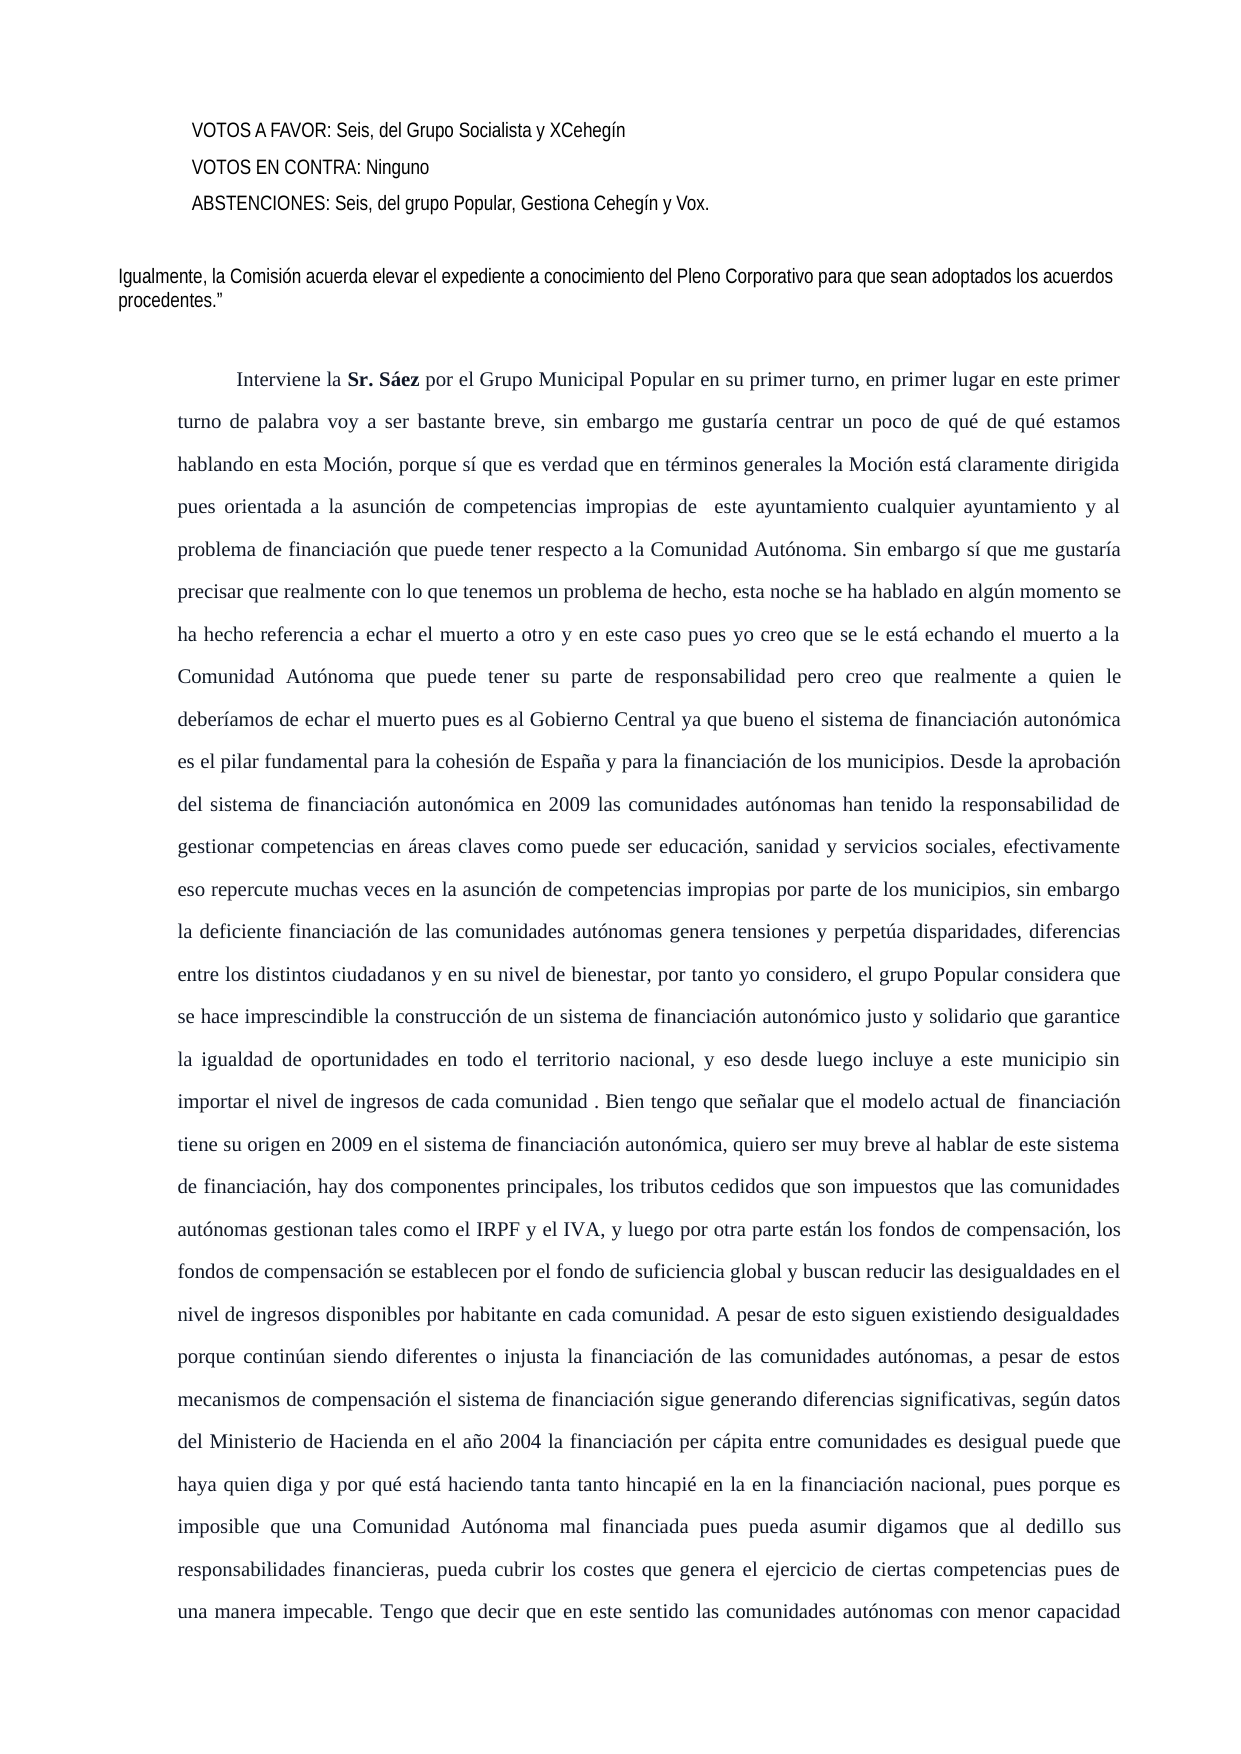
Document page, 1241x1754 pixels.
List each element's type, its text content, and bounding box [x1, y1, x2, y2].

text Interviene la Sr. Sáez por el Grupo Municipal Popular en su primer turno, en primer lugar en este primer turno de palabra voy a ser bastante breve, sin embargo me gustaría centrar un poco de qué de qué estamos hablando en esta Moción, porque sí que es verdad que en términos generales la Moción está claramente dirigida pues orientada a la asunción de competencias impropias de este ayuntamiento cualquier ayuntamiento y al problema de financiación que puede tener respecto a la Comunidad Autónoma. Sin embargo sí que me gustaría precisar que realmente con lo que tenemos un problema de hecho, esta noche se ha hablado en algún momento se ha hecho referencia a echar el muerto a otro y en este caso pues yo creo que se le está echando el muerto a la Comunidad Autónoma que puede tener su parte de responsabilidad pero creo que realmente a quien le deberíamos de echar el muerto pues es al Gobierno Central ya que bueno el sistema de financiación autonómica es el pilar fundamental para la cohesión de España y para la financiación de los municipios. Desde la aprobación del sistema de financiación autonómica en 2009 las comunidades autónomas han tenido la responsabilidad de gestionar competencias en áreas claves como puede ser educación, sanidad y servicios sociales, efectivamente eso repercute muchas veces en la asunción de competencias impropias por parte de los municipios, sin embargo la deficiente financiación de las comunidades autónomas genera tensiones y perpetúa disparidades, diferencias entre los distintos ciudadanos y en su nivel de bienestar, por tanto yo considero, el grupo Popular considera que se hace imprescindible la construcción de un sistema de financiación autonómico justo y solidario que garantice la igualdad de oportunidades en todo el territorio nacional, y eso desde luego incluye a este municipio sin importar el nivel de ingresos de cada comunidad . Bien tengo que señalar que el modelo actual de financiación tiene su origen en 2009 en el sistema de financiación autonómica, quiero ser muy breve al hablar de este sistema de financiación, hay dos componentes principales, los tributos cedidos que son impuestos que las comunidades autónomas gestionan tales como el IRPF y el IVA, y luego por otra parte están los fondos de compensación, los fondos de compensación se establecen por el fondo de suficiencia global y buscan reducir las desigualdades en el nivel de ingresos disponibles por habitante en cada comunidad. A pesar de esto siguen existiendo desigualdades porque continúan siendo diferentes o injusta la financiación de las comunidades autónomas, a pesar de estos mecanismos de compensación el sistema de financiación sigue generando diferencias significativas, según datos del Ministerio de Hacienda en el año 2004 la financiación per cápita entre comunidades es desigual puede que haya quien diga y por qué está haciendo tanta tanto hincapié en la en la financiación nacional, pues porque es imposible que una Comunidad Autónoma mal financiada pues pueda asumir digamos que al dedillo sus responsabilidades financieras, pueda cubrir los costes que genera el ejercicio de ciertas competencias pues de una manera impecable. Tengo que decir que en este sentido las comunidades autónomas con menor capacidad [177, 348, 1122, 1623]
text ABSTENCIONES: Seis, del grupo Popular, Gestiona Cehegín y Vox. [118, 191, 1122, 215]
text Igualmente, la Comisión acuerda elevar el expediente a conocimiento del Pleno Corporativo para que sean adoptados los acuerdos procedentes.” [118, 264, 1122, 312]
text VOTOS A FAVOR: Seis, del Grupo Socialista y XCehegín [118, 118, 1122, 142]
text VOTOS EN CONTRA: Ninguno [118, 154, 1122, 178]
